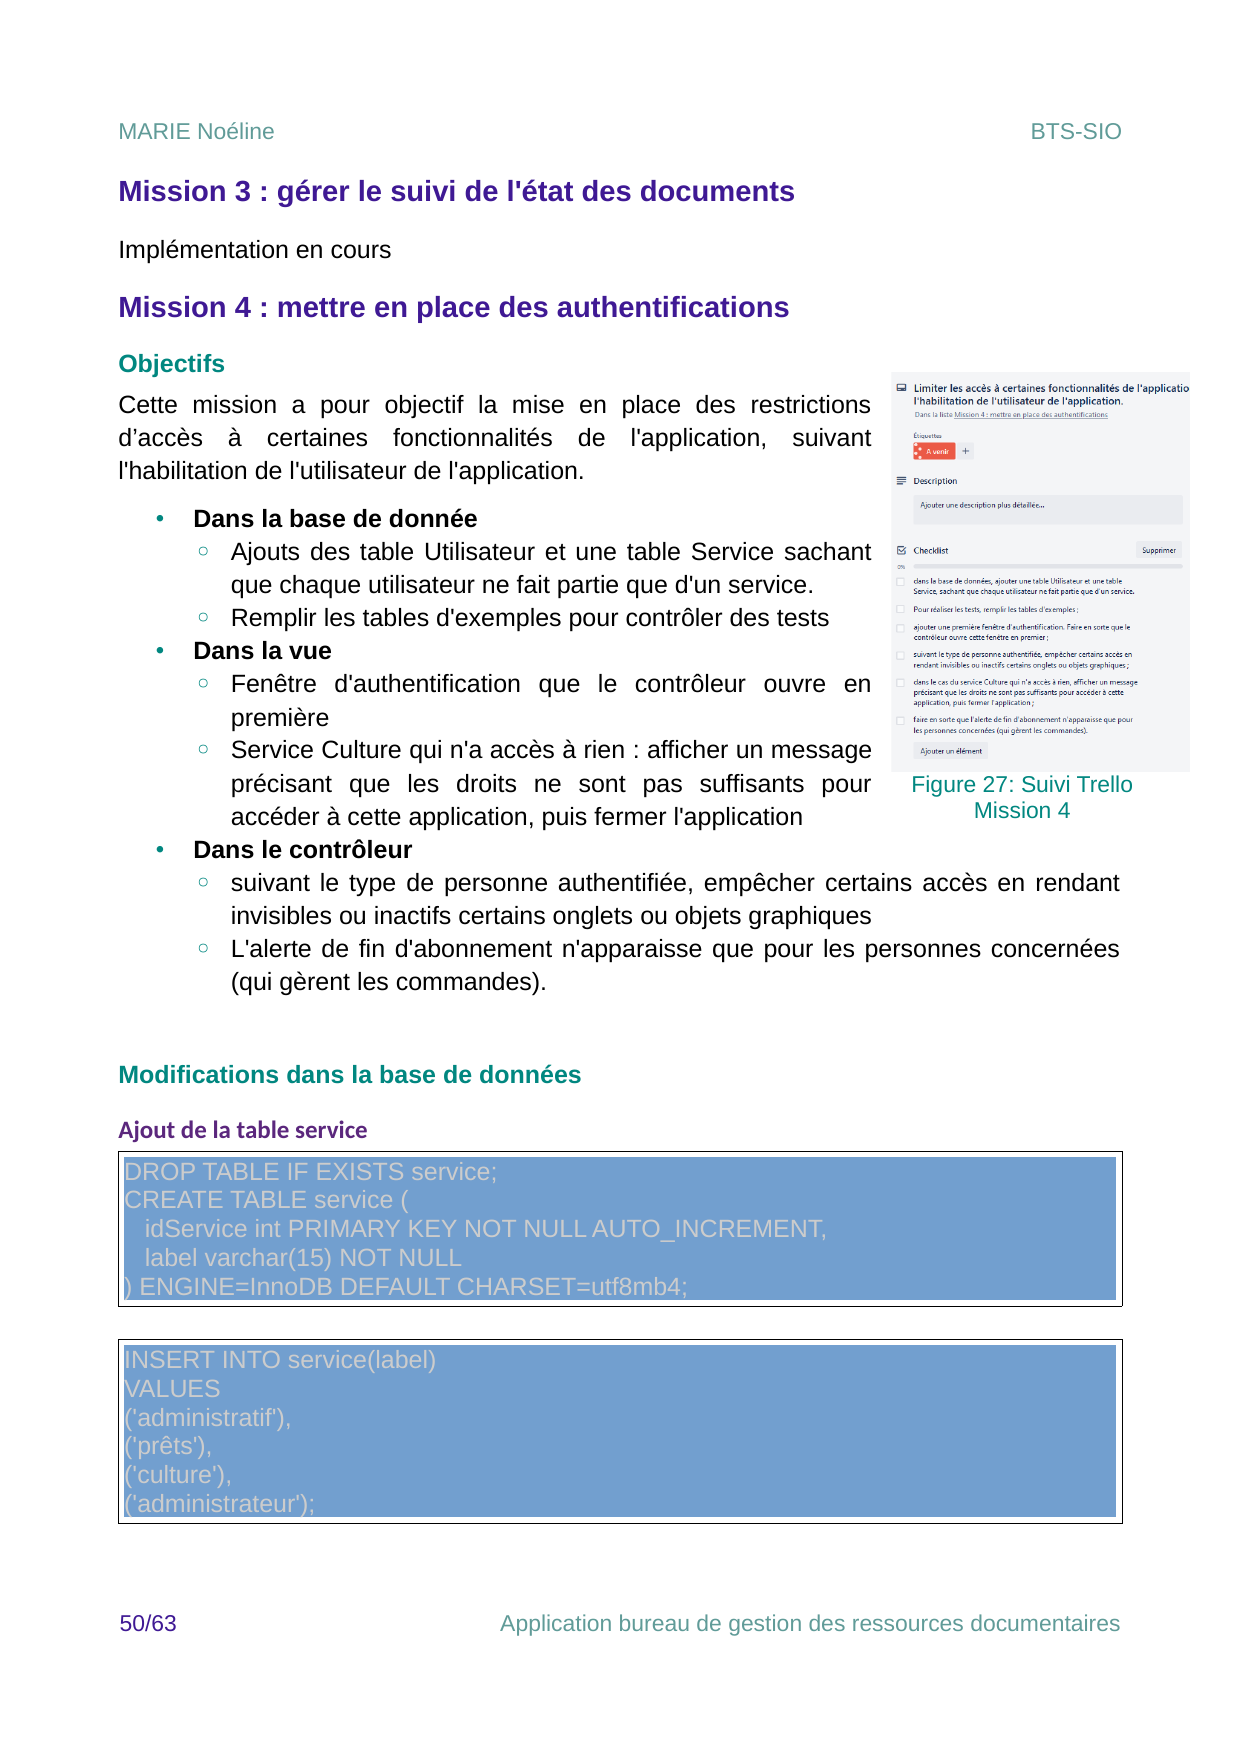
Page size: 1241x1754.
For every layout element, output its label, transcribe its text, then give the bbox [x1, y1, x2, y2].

subtitle Ajout de la table service [118, 1114, 1122, 1144]
picture [891, 372, 1190, 772]
list L'alerte de fin d'abonnement n'apparaisse que pour les personnes concernées (qui gèrent les commandes). [193, 934, 1122, 996]
list Dans la base de donnée [156, 504, 873, 533]
list suivant le type de personne authentifiée, empêcher certains accès en rendant invisibles ou inactifs certains onglets ou objets graphiques [193, 868, 1122, 930]
list Dans le contrôleur [156, 835, 1122, 863]
list Ajouts des table Utilisateur et une table Service sachant que chaque utilisateur ne fait partie que d'un service. [193, 537, 873, 599]
list Service Culture qui n'a accès à rien : afficher un message précisant que les droits ne sont pas suffisants pour accéder à cette application, puis fermer l'application [193, 736, 873, 830]
subtitle Objectifs [118, 349, 1122, 378]
text Cette mission a pour objectif la mise en place des restrictions d’accès à certaines fonctionnalités de l'application, suivant l'habilitation de l'utilisateur de l'application. [118, 380, 891, 485]
subtitle Implémentation en cours [118, 234, 1122, 263]
list Remplir les tables d'exemples pour contrôler des tests [193, 603, 873, 632]
table_header INSERT INTO service(label) VALUES ('administratif'), ('prêts'), ('culture'), ('administrateur'); [119, 1340, 1122, 1523]
subtitle Mission 4 : mettre en place des authentifications [118, 290, 1122, 324]
list Fenêtre d'authentification que le contrôleur ouvre en première [193, 669, 873, 731]
table_header DROP TABLE IF EXISTS service; CREATE TABLE service ( idService int PRIMARY KEY NOT NULL AUTO_INCREMENT, label varchar(15) NOT NULL ) ENGINE=InnoDB DEFAULT CHARSET=utf8mb4; [119, 1152, 1122, 1306]
subtitle Modifications dans la base de données [118, 1060, 1122, 1089]
subtitle Mission 3 : gérer le suivi de l'état des documents [118, 174, 1122, 207]
text Figure 27: Suivi Trello Mission 4 [873, 772, 1171, 824]
text [873, 824, 1171, 850]
list Dans la vue [156, 636, 873, 665]
